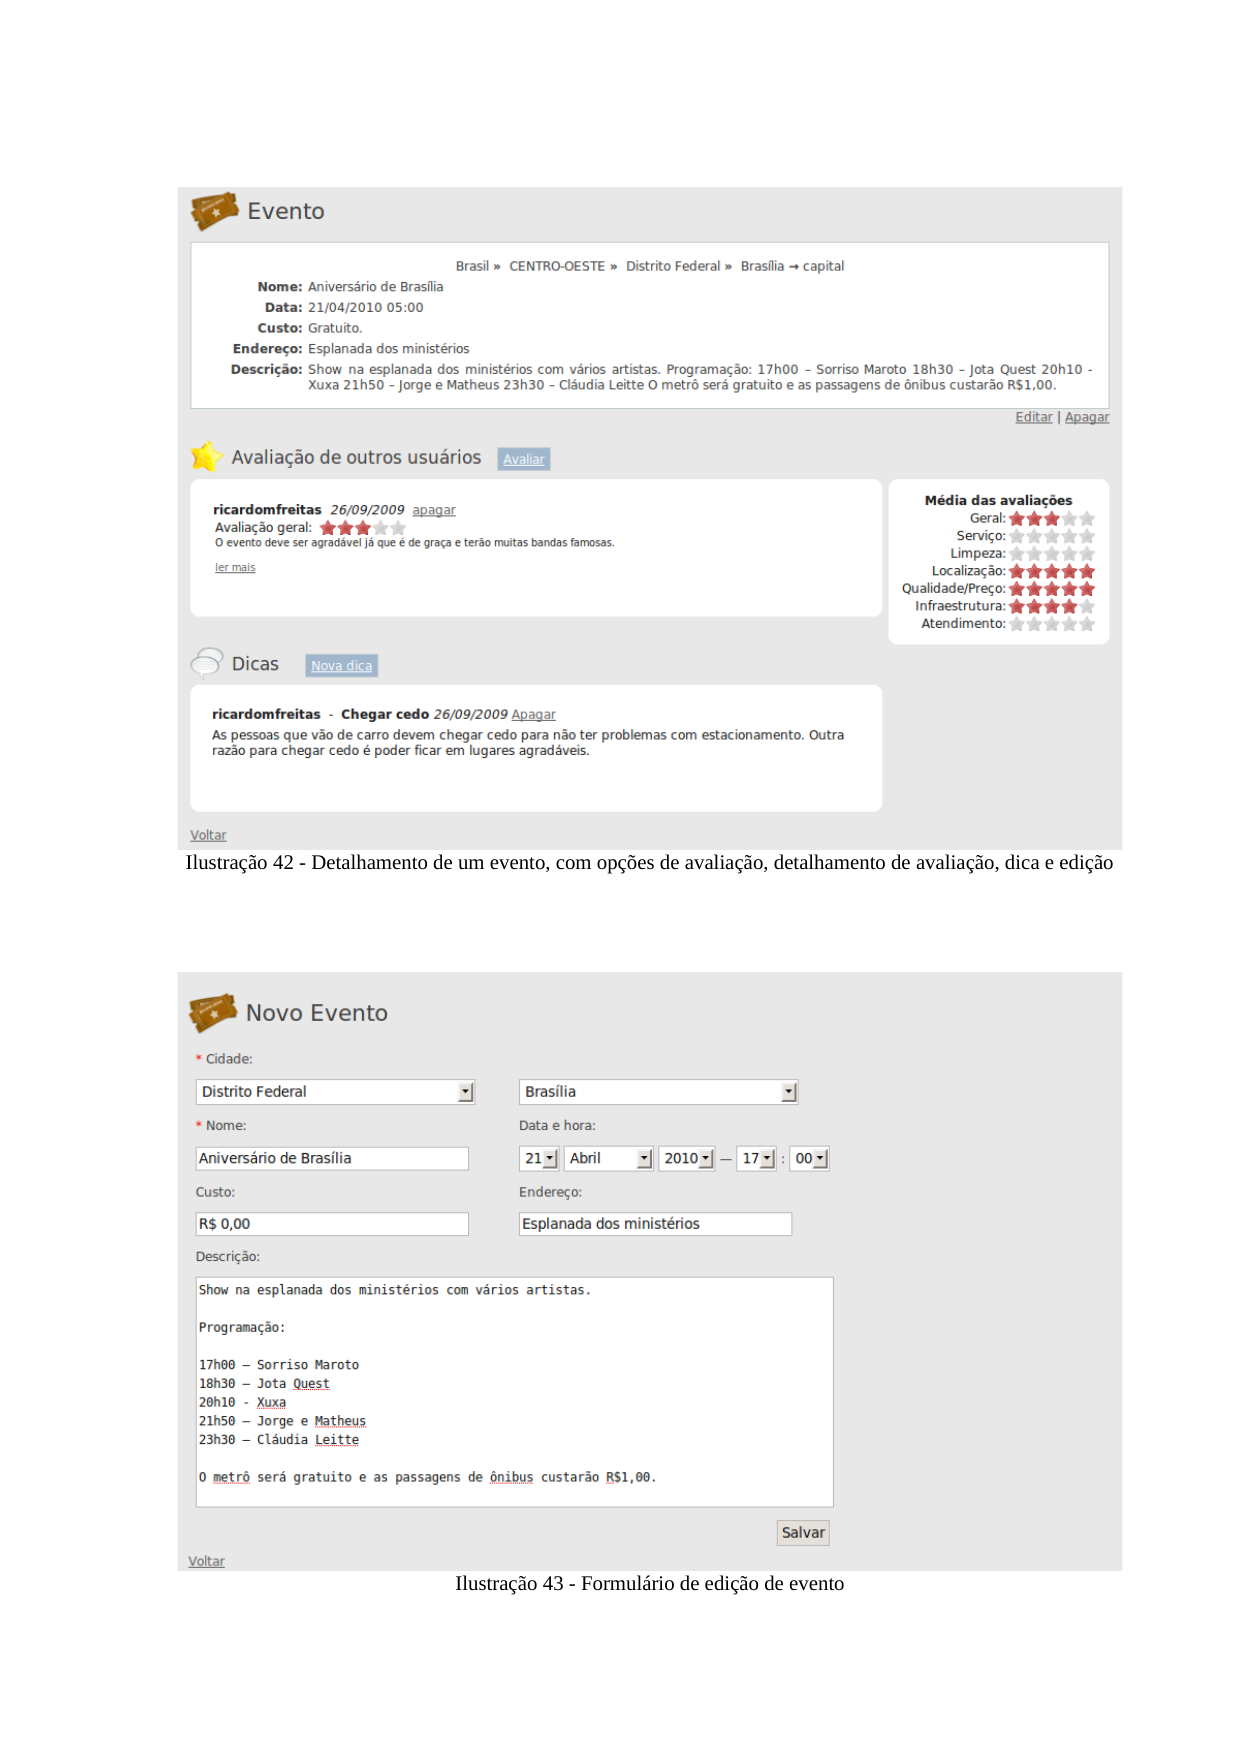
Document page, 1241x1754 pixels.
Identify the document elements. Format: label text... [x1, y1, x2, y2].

picture [177, 187, 1123, 850]
text Ilustração 42 - Detalhamento de um evento, com opções de avaliação, detalhamento de avaliação, dica e edição [177, 850, 1122, 874]
text Ilustração 43 - Formulário de edição de evento [177, 1571, 1122, 1595]
picture [177, 972, 1123, 1571]
